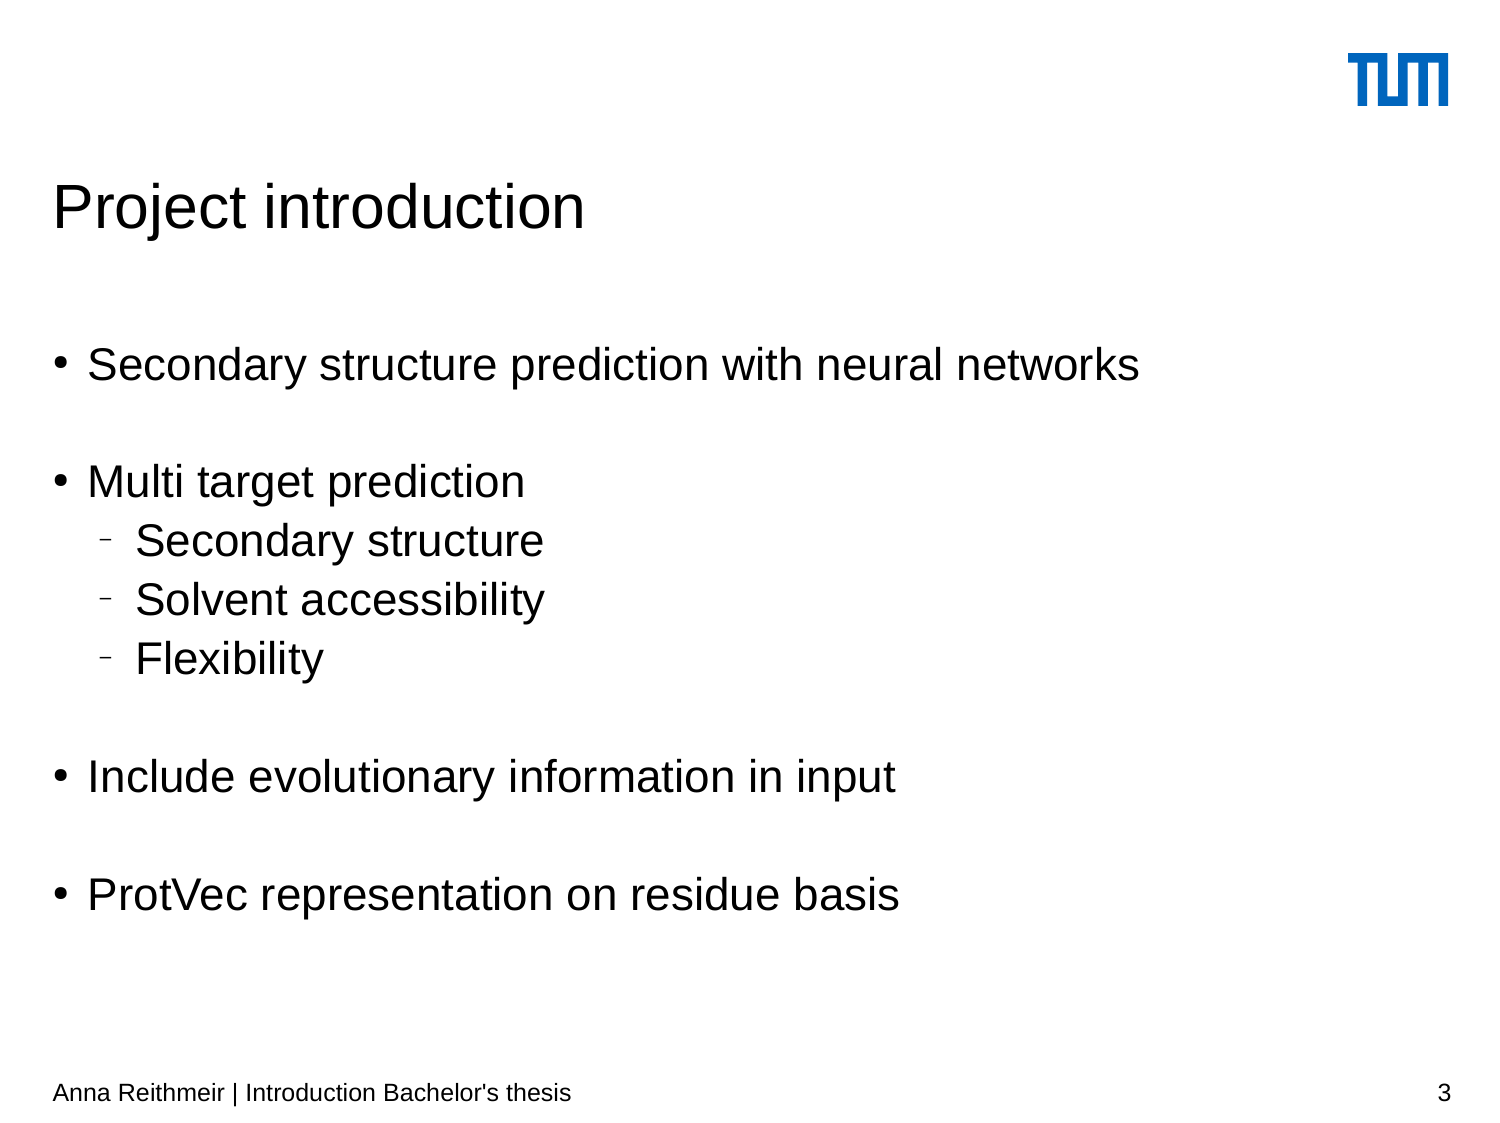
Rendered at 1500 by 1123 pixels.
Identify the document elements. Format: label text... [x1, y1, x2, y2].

title Project introduction [52, 171, 1453, 242]
list Secondary structure prediction with neural networks Multi target prediction Secondary structure Solvent accessibility Flexibility Include evolutionary information in input ProtVec representation on residue basis [52, 330, 1453, 996]
